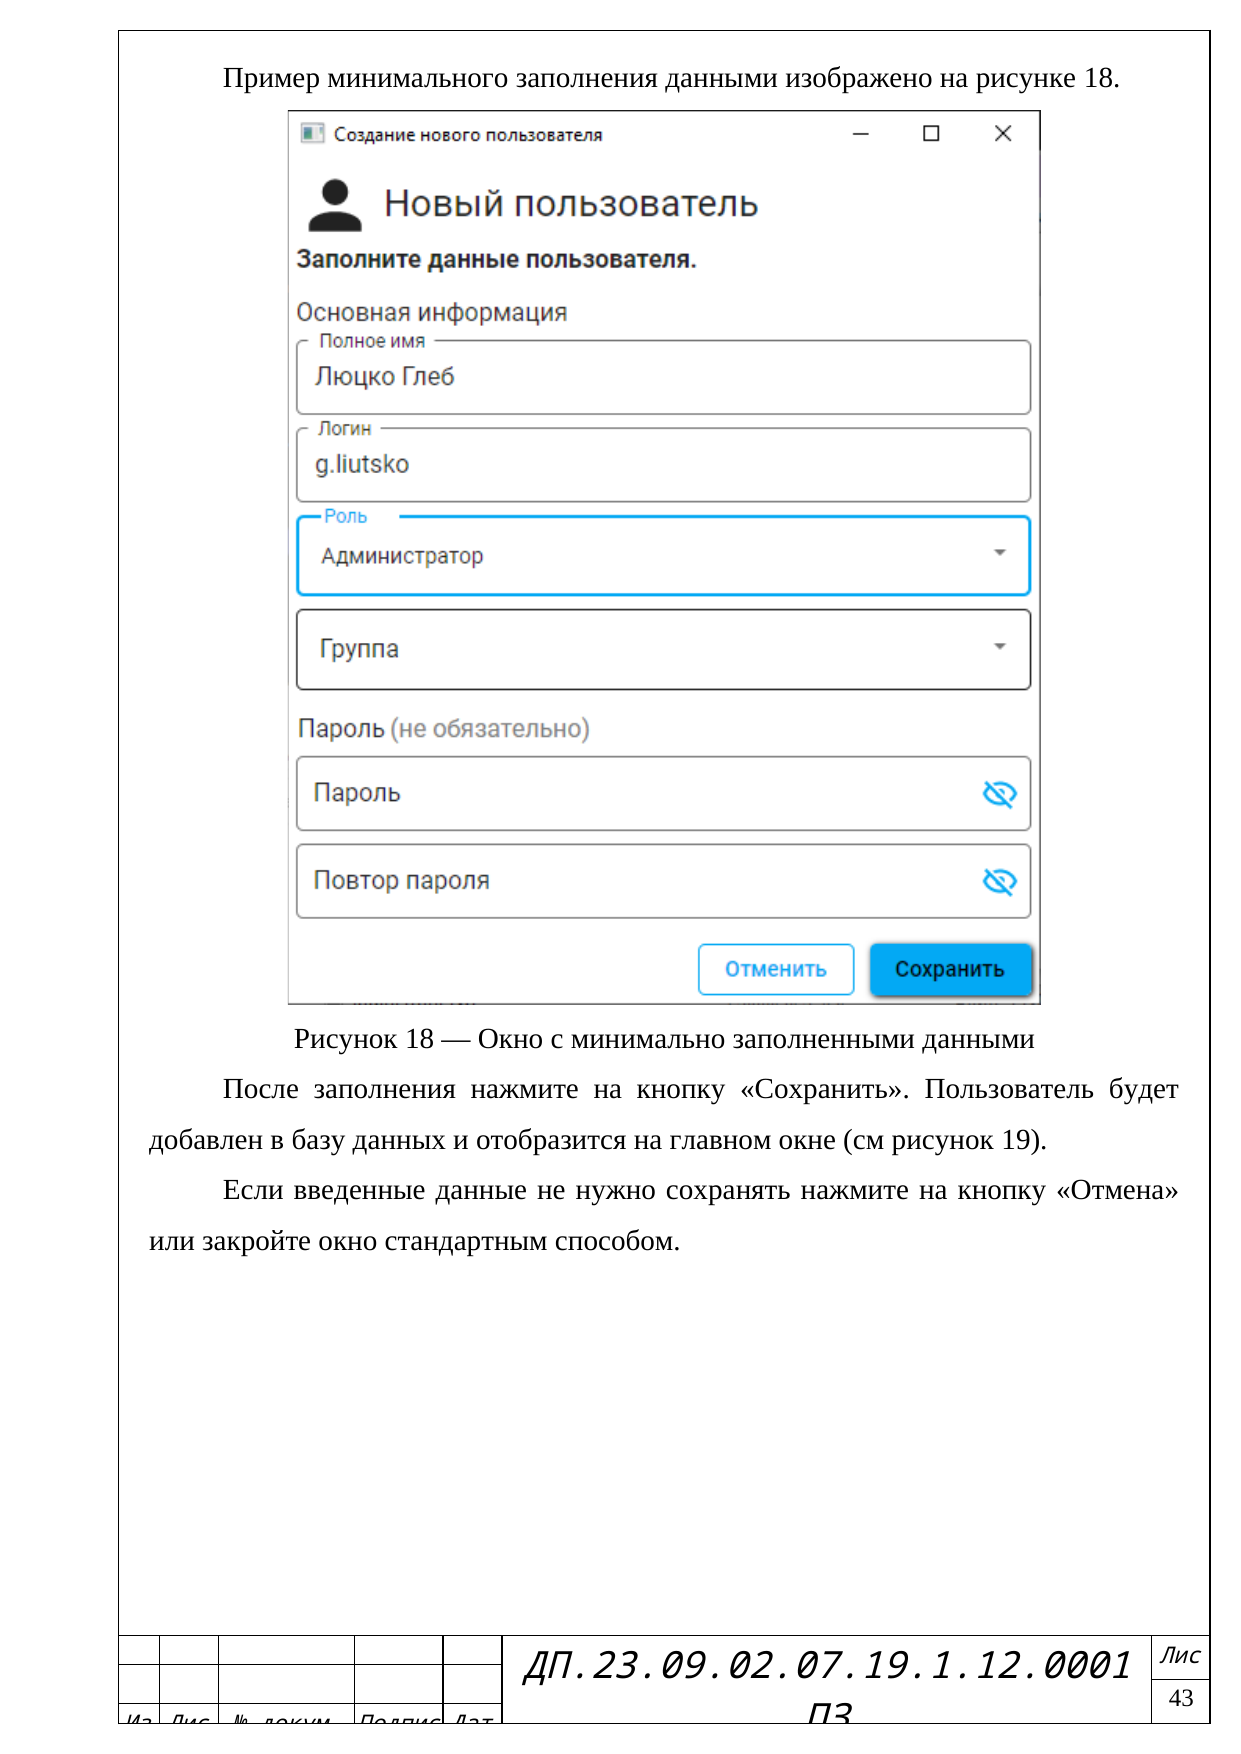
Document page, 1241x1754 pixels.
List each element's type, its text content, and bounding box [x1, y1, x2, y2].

picture [287, 110, 1041, 1005]
text Если введенные данные не нужно сохранять нажмите на кнопку «Отмена» или закройте окно стандартным способом. [149, 1172, 1180, 1256]
text После заполнения нажмите на кнопку «Сохранить». Пользователь будет добавлен в базу данных и отобразится на главном окне (см рисунок 19). [149, 1055, 1180, 1156]
text Пример минимального заполнения данными изображено на рисунке 18. [149, 60, 1180, 94]
text Рисунок 18 — Окно с минимально заполненными данными [149, 1005, 1180, 1055]
